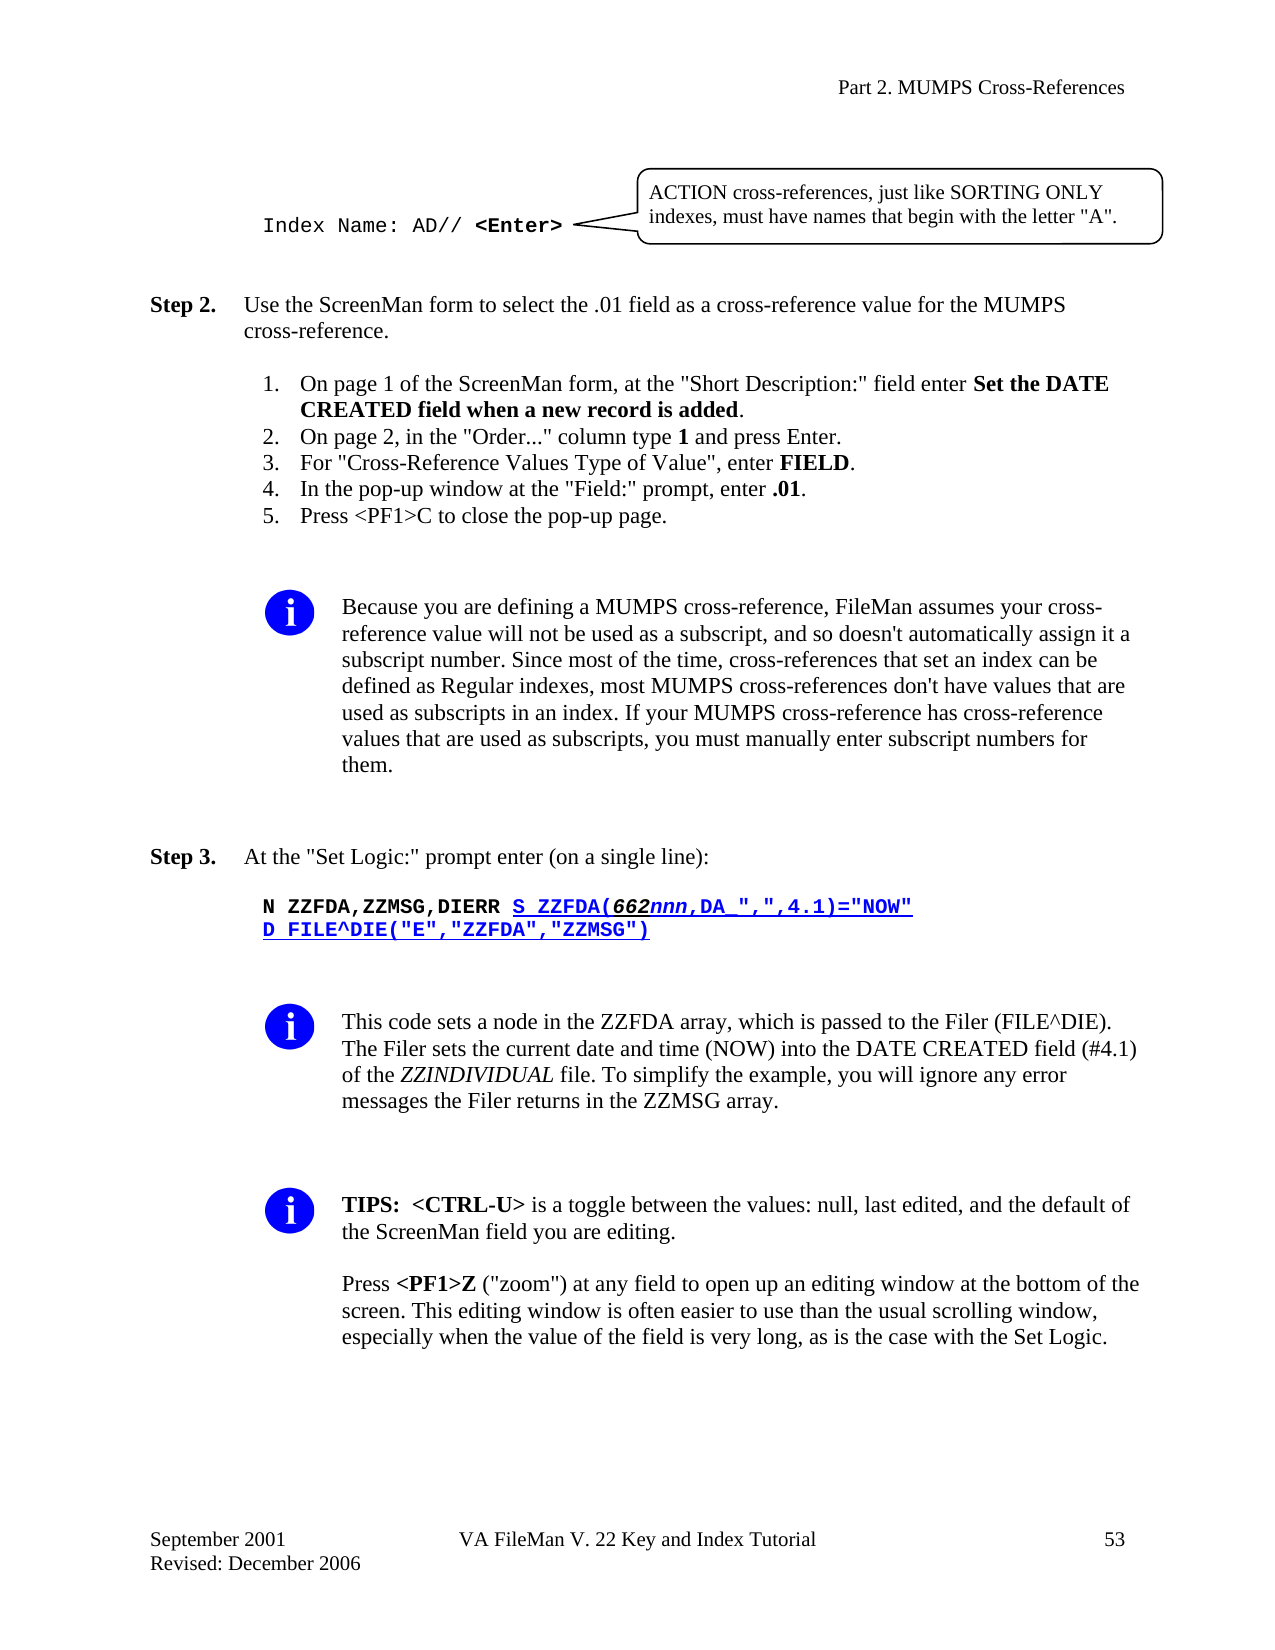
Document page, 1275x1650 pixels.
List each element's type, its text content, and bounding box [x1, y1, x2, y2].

table_header [255, 996, 332, 1126]
picture [264, 1002, 315, 1052]
text 1. On page 1 of the ScreenMan form, at the "Short Description:" field enter Set the DATE CREATED field when a new record is added. [262, 370, 1125, 423]
text 4. In the pop-up window at the "Field:" prompt, enter .01. [262, 476, 1125, 502]
text Step 3. At the "Set Logic:" prompt enter (on a single line): [150, 843, 1125, 869]
text D FILE^DIE("E","ZZFDA","ZZMSG") [262, 919, 1125, 943]
picture [264, 587, 315, 638]
text Index Name: AD// <Enter> [262, 215, 638, 238]
table_header TIPS: <CTRL-U> is a toggle between the values: null, last edited, and the default of the ScreenMan field you are editing. Press <PF1>Z ("zoom") at any field to open up an editing window at the bottom of the screen. This editing window is often easier to use than the usual scrolling window, especially when the value of the field is very long, as is the case with the Set Logic. [332, 1179, 1155, 1362]
table_header [255, 1179, 332, 1362]
table_header This code sets a node in the ZZFDA array, which is passed to the Filer (FILE^DIE). The Filer sets the current date and time (NOW) into the DATE CREATED field (#4.1) of the ZZINDIVIDUAL file. To simplify the example, you will ignore any error messages the Filer returns in the ZZMSG array. [332, 996, 1155, 1126]
text 3. For "Cross-Reference Values Type of Value", enter FIELD. [262, 449, 1125, 476]
table_header Because you are defining a MUMPS cross-reference, FileMan assumes your cross-reference value will not be used as a subscript, and so doesn't automatically assign it a subscript number. Since most of the time, cross-references that set an index can be defined as Regular indexes, most MUMPS cross-references don't have values that are used as subscripts in an index. If your MUMPS cross-reference has cross-reference values that are used as subscripts, you must manually enter subscript numbers for them. [332, 581, 1155, 790]
table_header [255, 581, 332, 790]
text 5. Press <PF1>C to close the pop-up page. [262, 502, 1125, 528]
text ACTION cross-references, just like SORTING ONLY indexes, must have names that begin with the letter "A". [649, 180, 1151, 228]
picture [264, 1185, 315, 1236]
text 2. On page 2, in the "Order..." column type 1 and press Enter. [262, 423, 1125, 449]
text Step 2. Use the ScreenMan form to select the .01 field as a cross-reference value for the MUMPS cross-reference. [150, 291, 1125, 344]
text N ZZFDA,ZZMSG,DIERR S ZZFDA(662nnn,DA_",",4.1)="NOW" [262, 896, 1125, 919]
